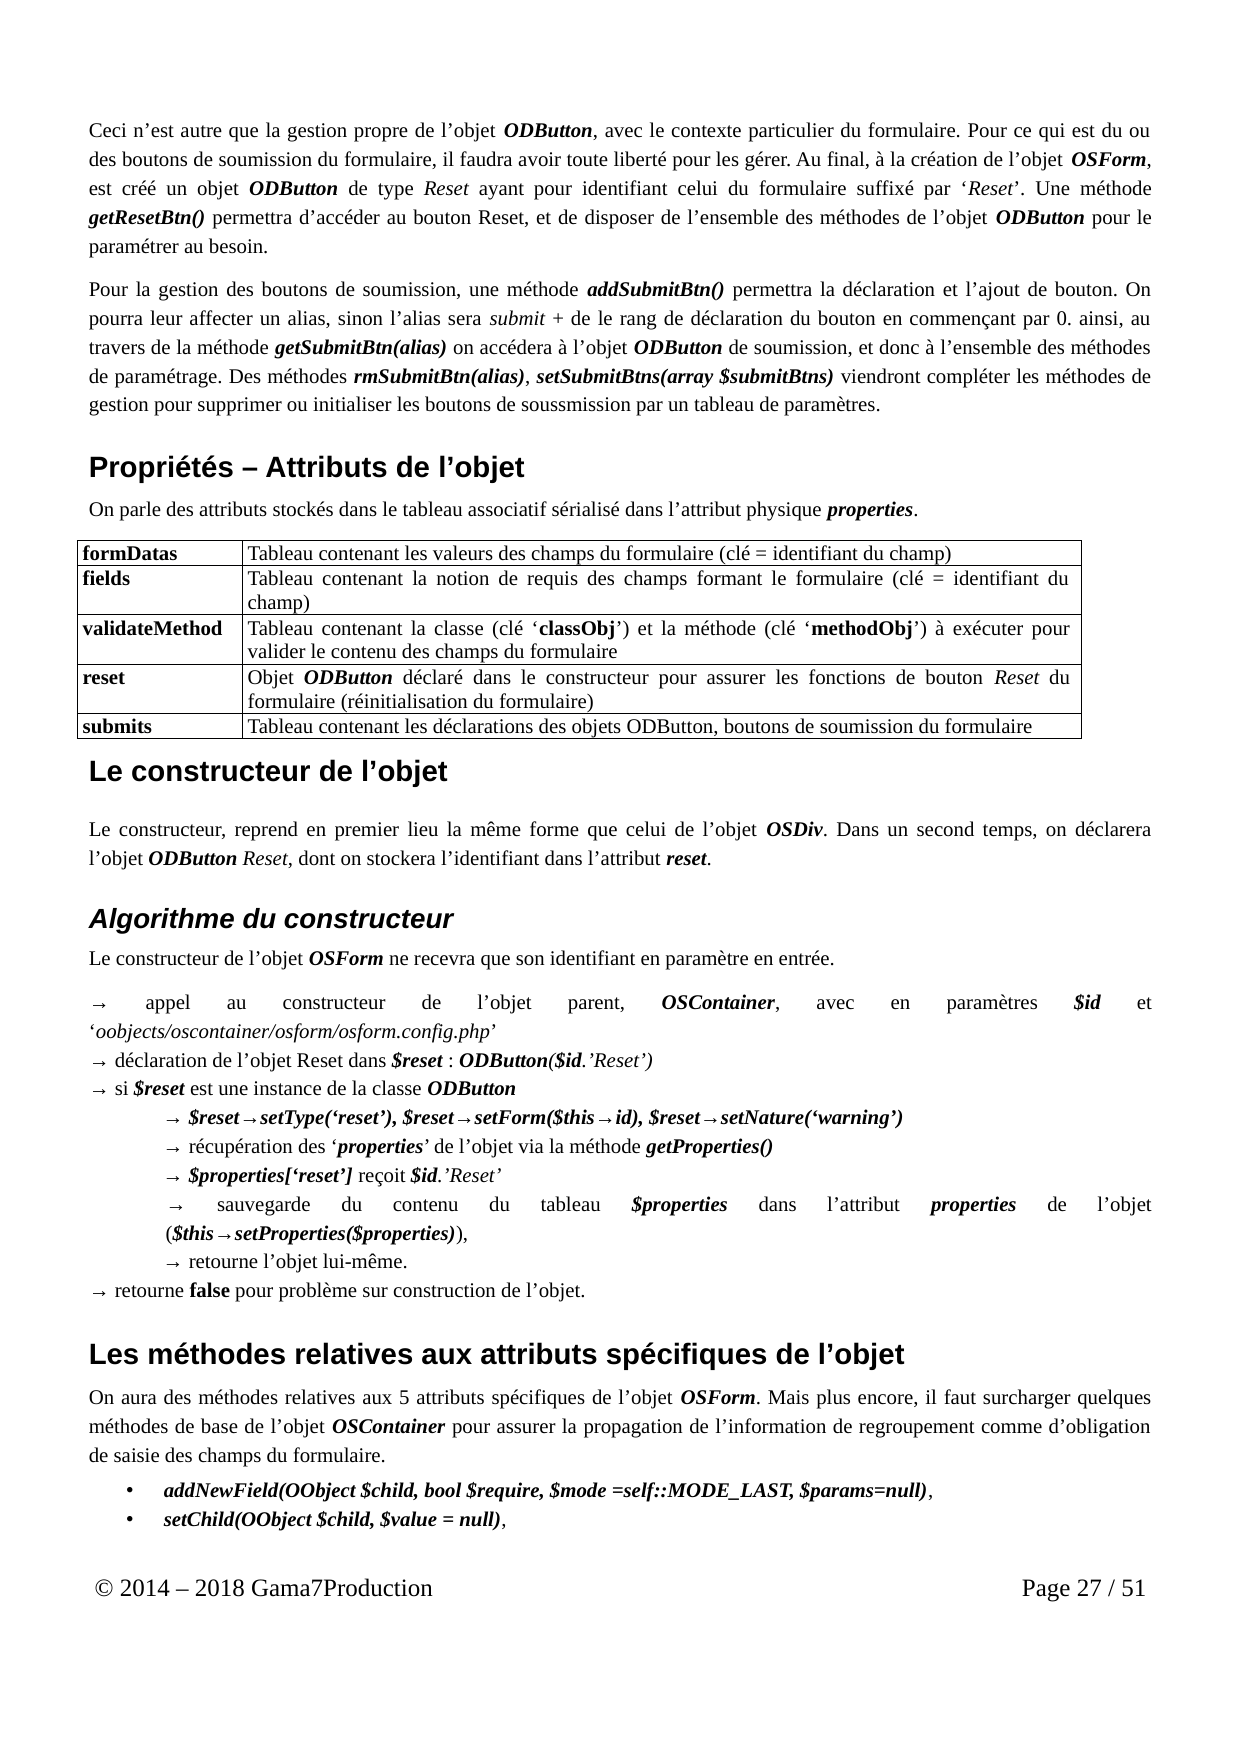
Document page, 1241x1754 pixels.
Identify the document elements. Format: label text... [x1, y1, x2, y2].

table_cell Tableau contenant la notion de requis des champs formant le formulaire (clé = identifiant du champ) [243, 566, 1081, 614]
text → $reset→setType(‘reset’), $reset→setForm($this→id), $reset→setNature(‘warning’) [88, 1105, 1152, 1129]
text → $properties[‘reset’] reçoit $id.’Reset’ [88, 1163, 1152, 1187]
text → récupération des ‘properties’ de l’objet via la méthode getProperties() [88, 1134, 1152, 1158]
text Le constructeur de l’objet OSForm ne recevra que son identifiant en paramètre en entrée. [88, 946, 1152, 970]
text → retourne l’objet lui-même. [88, 1249, 1152, 1273]
table_cell submits [78, 714, 242, 738]
subtitle Algorithme du constructeur [88, 902, 1152, 934]
subtitle Les méthodes relatives aux attributs spécifiques de l’objet [88, 1337, 1152, 1370]
text Pour la gestion des boutons de soumission, une méthode addSubmitBtn() permettra la déclaration et l’ajout de bouton. On pourra leur affecter un alias, sinon l’alias sera submit + de le rang de déclaration du bouton en commençant par 0. ainsi, au travers de la méthode getSubmitBtn(alias) on accédera à l’objet ODButton de soumission, et donc à l’ensemble des méthodes de paramétrage. Des méthodes rmSubmitBtn(alias), setSubmitBtns(array $submitBtns) viendront compléter les méthodes de gestion pour supprimer ou initialiser les boutons de soussmission par un tableau de paramètres. [88, 277, 1152, 416]
table_cell Tableau contenant les déclarations des objets ODButton, boutons de soumission du formulaire [243, 714, 1081, 738]
subtitle Propriétés – Attributs de l’objet [88, 450, 1152, 484]
text On parle des attributs stockés dans le tableau associatif sérialisé dans l’attribut physique properties. [88, 497, 1152, 521]
table_cell fields [78, 566, 242, 614]
table_cell validateMethod [78, 615, 242, 663]
text Le constructeur, reprend en premier lieu la même forme que celui de l’objet OSDiv. Dans un second temps, on déclarera l’objet ODButton Reset, dont on stockera l’identifiant dans l’attribut reset. [88, 817, 1152, 870]
text → retourne false pour problème sur construction de l’objet. [88, 1278, 1152, 1302]
list addNewField(OObject $child, bool $require, $mode =self::MODE_LAST, $params=null), [126, 1478, 1152, 1502]
subtitle Le constructeur de l’objet [88, 754, 1152, 787]
text → si $reset est une instance de la classe ODButton [88, 1076, 1152, 1100]
list setChild(OObject $child, $value = null), [126, 1506, 1152, 1531]
text → déclaration de l’objet Reset dans $reset : ODButton($id.’Reset’) [88, 1047, 1152, 1072]
table_cell Objet ODButton déclaré dans le constructeur pour assurer les fonctions de bouton Reset du formulaire (réinitialisation du formulaire) [243, 665, 1081, 713]
text Ceci n’est autre que la gestion propre de l’objet ODButton, avec le contexte particulier du formulaire. Pour ce qui est du ou des boutons de soumission du formulaire, il faudra avoir toute liberté pour les gérer. Au final, à la création de l’objet OSForm, est créé un objet ODButton de type Reset ayant pour identifiant celui du formulaire suffixé par ‘Reset’. Une méthode getResetBtn() permettra d’accéder au bouton Reset, et de disposer de l’ensemble des méthodes de l’objet ODButton pour le paramétrer au besoin. [88, 118, 1152, 258]
table_header Tableau contenant les valeurs des champs du formulaire (clé = identifiant du champ) [243, 541, 1081, 565]
text → appel au constructeur de l’objet parent, OSContainer, avec en paramètres $id et ‘oobjects/oscontainer/osform/osform.config.php’ [88, 990, 1152, 1043]
table_header formDatas [78, 541, 242, 565]
table_cell reset [78, 665, 242, 713]
text → sauvegarde du contenu du tableau $properties dans l’attribut properties de l’objet ($this→setProperties($properties)), [165, 1192, 1152, 1245]
table_cell Tableau contenant la classe (clé ‘classObj’) et la méthode (clé ‘methodObj’) à exécuter pour valider le contenu des champs du formulaire [243, 615, 1081, 663]
text On aura des méthodes relatives aux 5 attributs spécifiques de l’objet OSForm. Mais plus encore, il faut surcharger quelques méthodes de base de l’objet OSContainer pour assurer la propagation de l’information de regroupement comme d’obligation de saisie des champs du formulaire. [88, 1385, 1152, 1467]
